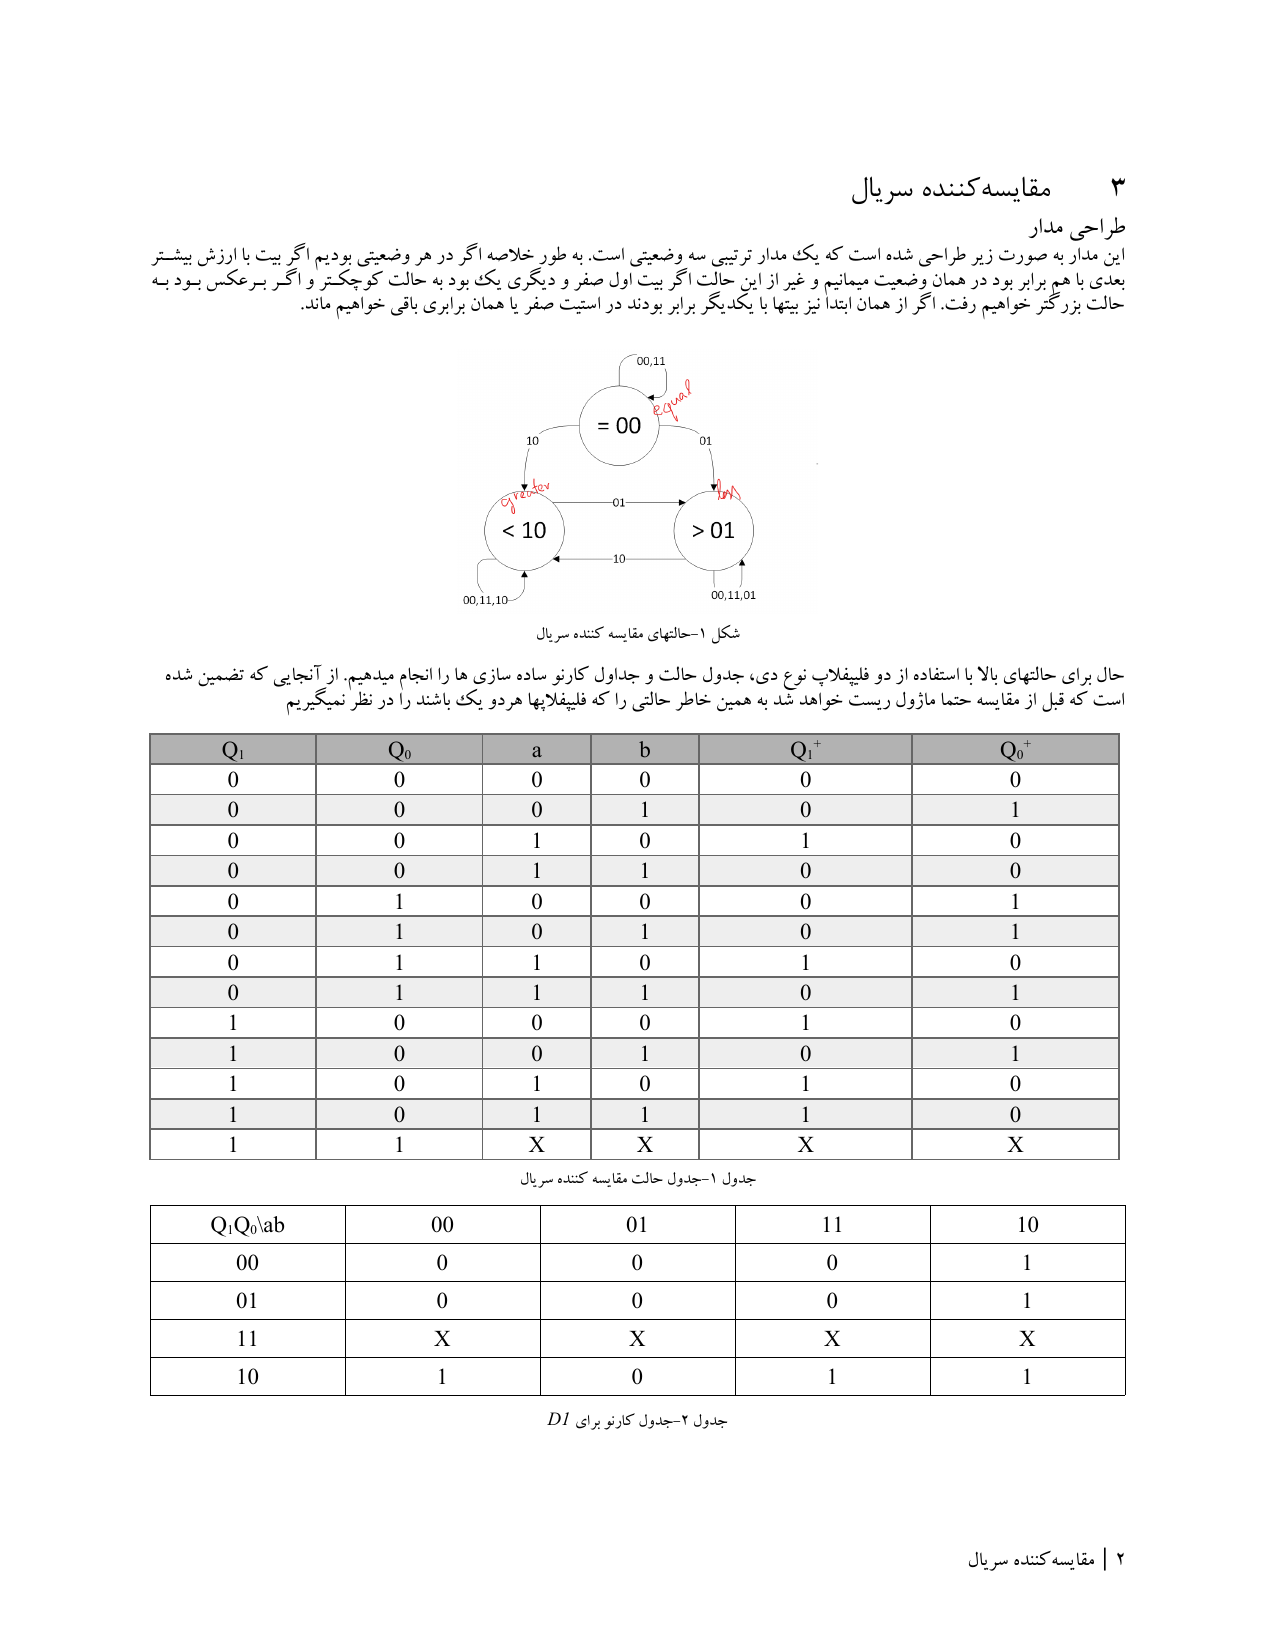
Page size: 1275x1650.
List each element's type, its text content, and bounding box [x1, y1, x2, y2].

table_cell 0 [483, 1008, 590, 1037]
table_cell 1 [483, 856, 590, 885]
table_cell 0 [913, 1008, 1118, 1037]
table_cell 1 [700, 947, 911, 976]
table_cell X [483, 1130, 590, 1159]
table_cell 1 [931, 1358, 1125, 1395]
table_cell 1 [700, 1100, 911, 1128]
table_cell 1 [483, 826, 590, 854]
table_cell 0 [700, 917, 911, 946]
table_cell 1 [483, 947, 590, 976]
table_header Q0 [317, 735, 482, 763]
table_cell 0 [913, 1069, 1118, 1098]
table_cell 0 [592, 887, 698, 915]
table_cell 1 [700, 826, 911, 854]
table_header 10 [931, 1206, 1125, 1243]
table_header 00 [346, 1206, 540, 1243]
table_cell 0 [151, 856, 315, 885]
table_cell 0 [592, 1069, 698, 1098]
table_cell 0 [913, 826, 1118, 854]
table_header Q1 [151, 735, 315, 763]
table_cell 0 [913, 1100, 1118, 1128]
table_cell 0 [913, 765, 1118, 794]
table_cell 0 [317, 856, 482, 885]
table_cell 0 [592, 1008, 698, 1037]
table_cell 1 [913, 1039, 1118, 1067]
table_cell 1 [931, 1282, 1125, 1319]
table_cell 01 [151, 1282, 345, 1319]
table_cell X [592, 1130, 698, 1159]
table_cell X [931, 1320, 1125, 1357]
table_cell 10 [151, 1358, 345, 1395]
table_cell 0 [151, 795, 315, 824]
table_header 01 [541, 1206, 735, 1243]
table_cell 1 [592, 795, 698, 824]
table_cell 0 [317, 1039, 482, 1067]
text حال برای حالتهای بالا با استفاده از دو فلیپفلاپ نوع دی، جدول حالت و جداول کارنو ساده سازی ها را انجام میدهیم. از آنجایی که تضمین شده است که قبل از مقایسه حتما ماژول ریست خواهد شد به همین خاطر حالتی را که فلیپفلاپها هردو یک باشند را در نظر نمیگیریم [150, 337, 1125, 714]
table_cell X [541, 1320, 735, 1357]
text شکل ۱-حالتهای مقایسه کننده سریال [457, 614, 818, 647]
table_cell 0 [151, 887, 315, 915]
table_cell 0 [317, 1100, 482, 1128]
table_cell 1 [151, 1100, 315, 1128]
table_header Q0+ [913, 735, 1118, 763]
table_cell 1 [700, 1069, 911, 1098]
table_cell 1 [317, 917, 482, 946]
table_cell 1 [151, 1130, 315, 1159]
picture [456, 349, 819, 614]
table_cell 0 [483, 765, 590, 794]
table_cell 0 [913, 856, 1118, 885]
table_header a [483, 735, 590, 763]
table_cell 0 [700, 978, 911, 1007]
table_cell 0 [700, 1039, 911, 1067]
table_cell 0 [151, 917, 315, 946]
table_cell 0 [541, 1358, 735, 1395]
table_cell 1 [151, 1039, 315, 1067]
table_cell 1 [592, 1039, 698, 1067]
table_cell X [346, 1320, 540, 1357]
table_cell 1 [151, 1008, 315, 1037]
text جدول ۲-جدول کارنو برای D1 [150, 1408, 1125, 1433]
table_cell 0 [700, 856, 911, 885]
table_cell 1 [317, 978, 482, 1007]
table_cell 1 [913, 917, 1118, 946]
table_cell 1 [592, 917, 698, 946]
table_cell 0 [483, 887, 590, 915]
table_cell X [700, 1130, 911, 1159]
table_cell 0 [317, 1069, 482, 1098]
table_cell 1 [317, 1130, 482, 1159]
table_cell 0 [346, 1244, 540, 1281]
table_cell 0 [483, 917, 590, 946]
table_cell 0 [736, 1282, 930, 1319]
table_cell 1 [592, 856, 698, 885]
table_cell 0 [483, 795, 590, 824]
table_header Q1Q0\ab [151, 1206, 345, 1243]
table_cell 0 [700, 765, 911, 794]
table_cell 1 [913, 887, 1118, 915]
table_cell 1 [317, 887, 482, 915]
table_cell 0 [592, 947, 698, 976]
table_cell 00 [151, 1244, 345, 1281]
table_cell 0 [346, 1282, 540, 1319]
table_cell 0 [151, 978, 315, 1007]
table_cell 0 [317, 765, 482, 794]
table_cell 1 [931, 1244, 1125, 1281]
table_cell 1 [483, 1069, 590, 1098]
text جدول ۱-جدول حالت مقایسه کننده سریال [150, 1173, 1125, 1191]
table_cell 0 [317, 1008, 482, 1037]
table_cell 0 [736, 1244, 930, 1281]
table_cell 0 [151, 765, 315, 794]
table_cell 0 [541, 1282, 735, 1319]
table_cell 0 [913, 947, 1118, 976]
table_cell 1 [483, 1100, 590, 1128]
table_cell 1 [346, 1358, 540, 1395]
table_cell 1 [913, 978, 1118, 1007]
table_cell 1 [700, 1008, 911, 1037]
subtitle مقایسه‌کننده سریال [150, 175, 1125, 210]
table_cell 1 [592, 978, 698, 1007]
table_cell X [913, 1130, 1118, 1159]
table_cell 0 [592, 826, 698, 854]
text این مدار به صورت زیر طراحی شده است که یک مدار ترتیبی سه وضعیتی است. به طور خلاصه اگر در هر وضعیتی بودیم اگر بیت با ارزش بیشتر بعدی با هم برابر بود در همان وضعیت میمانیم و غیر از این حالت اگر بیت اول صفر و دیگری یک بود به حالت کوچکتر و اگر برعکس بود به حالت بزرگتر خواهیم رفت. اگر از همان ابتدا نیز بیتها با یکدیگر برابر بودند در استیت صفر یا همان برابری باقی خواهیم ماند. [150, 247, 1125, 319]
table_cell 0 [592, 765, 698, 794]
table_header Q1+ [700, 735, 911, 763]
table_cell 1 [592, 1100, 698, 1128]
table_cell 0 [700, 887, 911, 915]
subtitle طراحی مدار [150, 217, 1125, 244]
table_header b [592, 735, 698, 763]
table_cell 1 [736, 1358, 930, 1395]
table_cell 1 [913, 795, 1118, 824]
table_cell 0 [317, 826, 482, 854]
table_cell 0 [317, 795, 482, 824]
table_cell X [736, 1320, 930, 1357]
table_cell 11 [151, 1320, 345, 1357]
table_cell 0 [151, 947, 315, 976]
table_cell 1 [317, 947, 482, 976]
table_cell 0 [151, 826, 315, 854]
table_cell 0 [541, 1244, 735, 1281]
table_cell 1 [151, 1069, 315, 1098]
table_header 11 [736, 1206, 930, 1243]
table_cell 0 [700, 795, 911, 824]
table_cell 0 [483, 1039, 590, 1067]
table_cell 1 [483, 978, 590, 1007]
